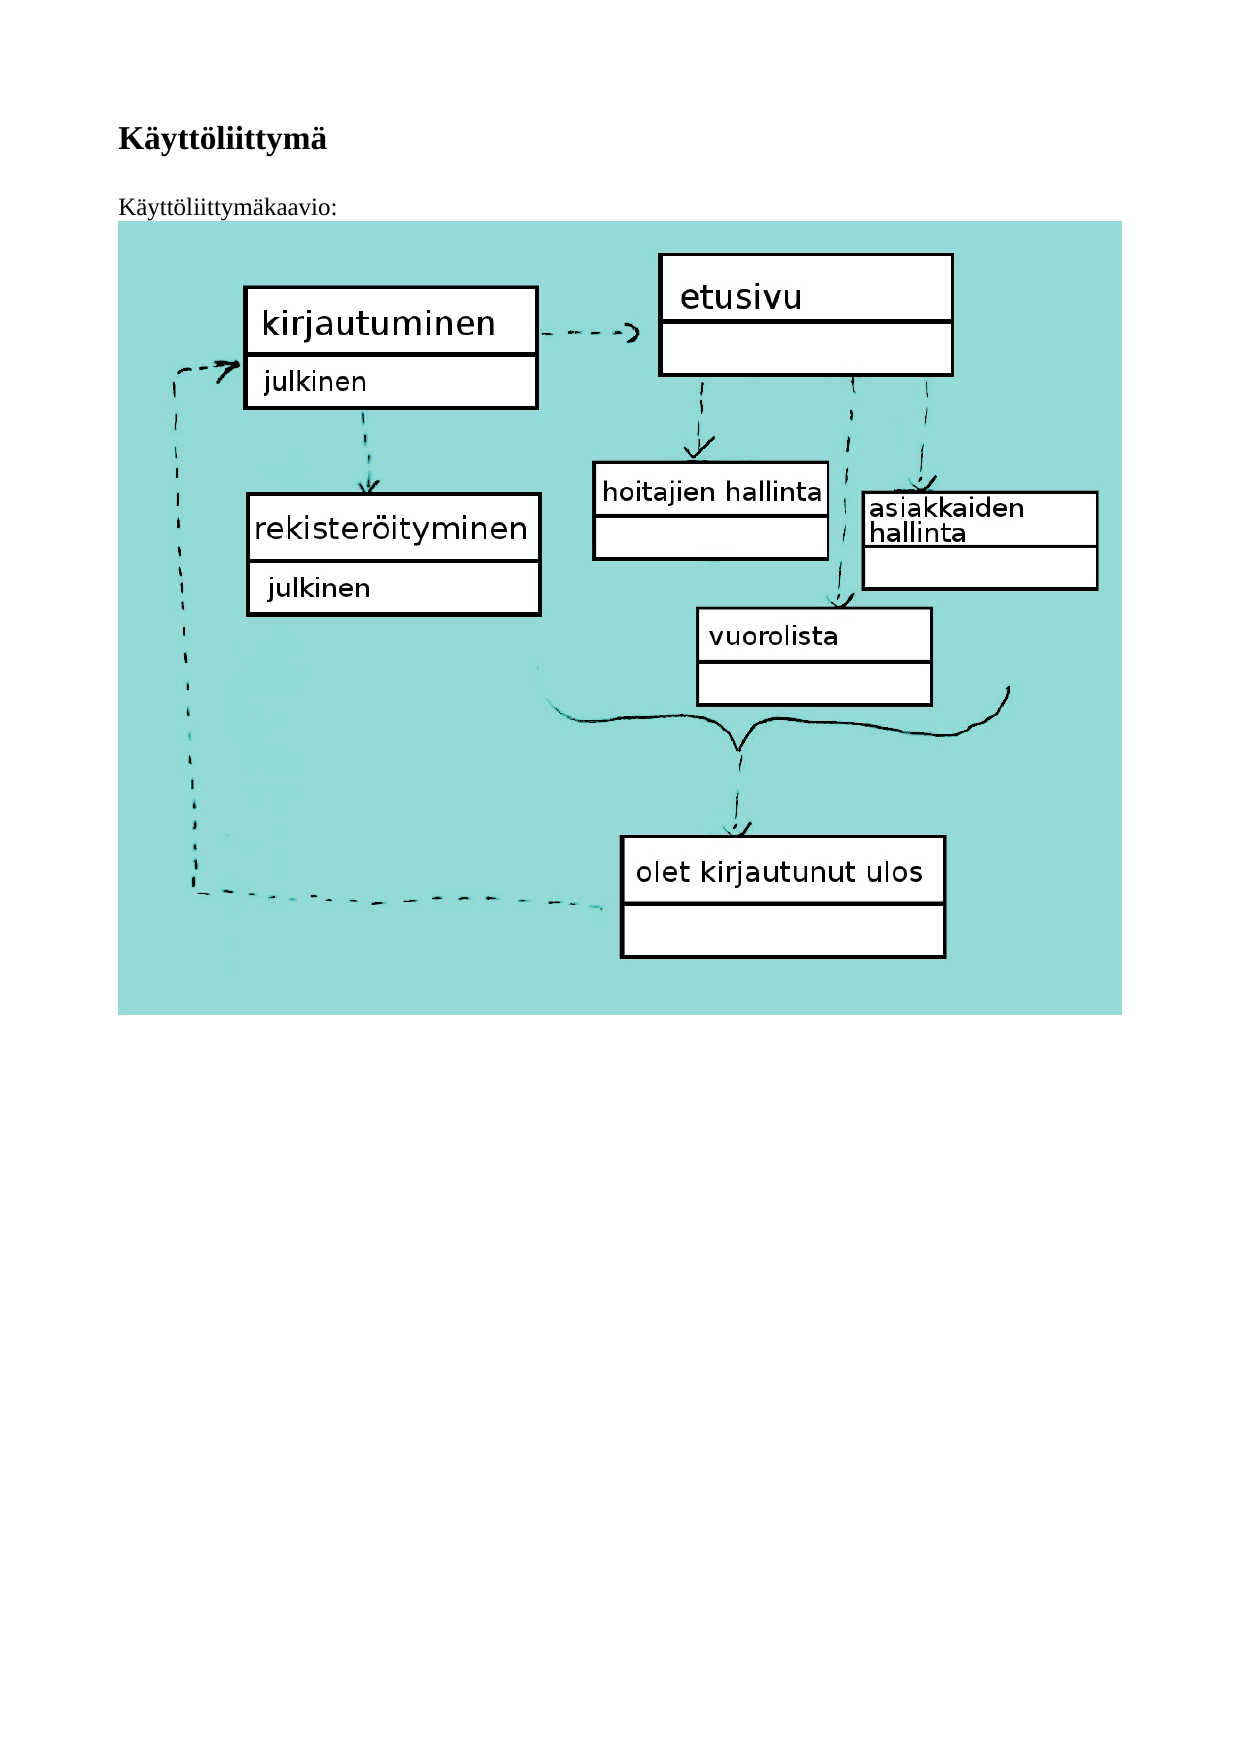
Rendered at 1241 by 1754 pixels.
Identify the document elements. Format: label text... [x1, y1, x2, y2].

picture [118, 221, 1123, 1015]
text Käyttöliittymä [118, 118, 1122, 156]
text Käyttöliittymäkaavio: [118, 192, 1122, 221]
